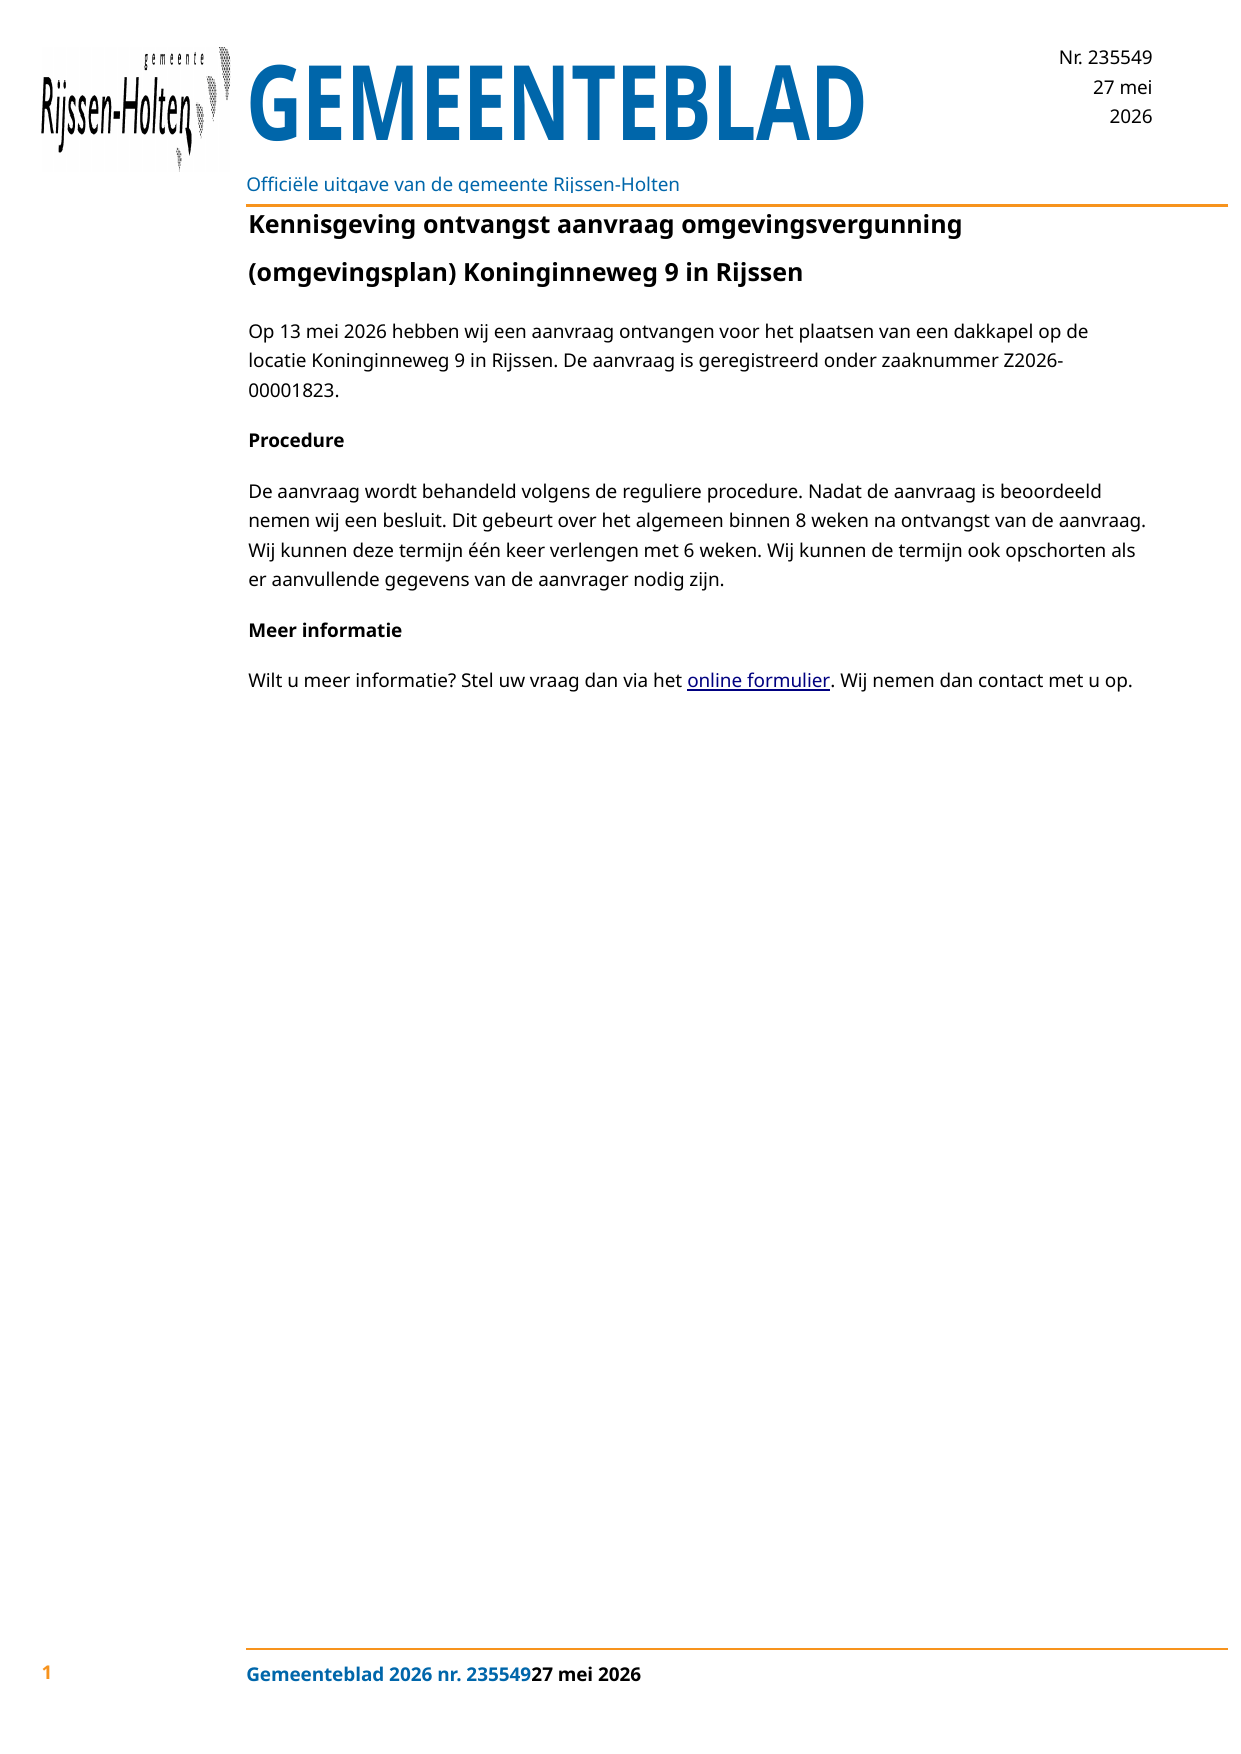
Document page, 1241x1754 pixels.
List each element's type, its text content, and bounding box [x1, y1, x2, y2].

text Wilt u meer informatie? Stel uw vraag dan via het online formulier. Wij nemen dan contact met u op. [248, 667, 1152, 693]
text Kennisgeving ontvangst aanvraag omgevingsvergunning (omgevingsplan) Koninginneweg 9 in Rijssen [248, 207, 1152, 288]
picture [41, 47, 231, 172]
text De aanvraag wordt behandeld volgens de reguliere procedure. Nadat de aanvraag is beoordeeld nemen wij een besluit. Dit gebeurt over het algemeen binnen 8 weken na ontvangst van de aanvraag. Wij kunnen deze termijn één keer verlengen met 6 weken. Wij kunnen de termijn ook opschorten als er aanvullende gegevens van de aanvrager nodig zijn. [248, 478, 1152, 592]
text Op 13 mei 2026 hebben wij een aanvraag ontvangen voor het plaatsen van een dakkapel op de locatie Koninginneweg 9 in Rijssen. De aanvraag is geregistreerd onder zaaknummer Z2026-00001823. [248, 318, 1152, 403]
text Meer informatie [248, 617, 1152, 643]
text Procedure [248, 427, 1152, 453]
